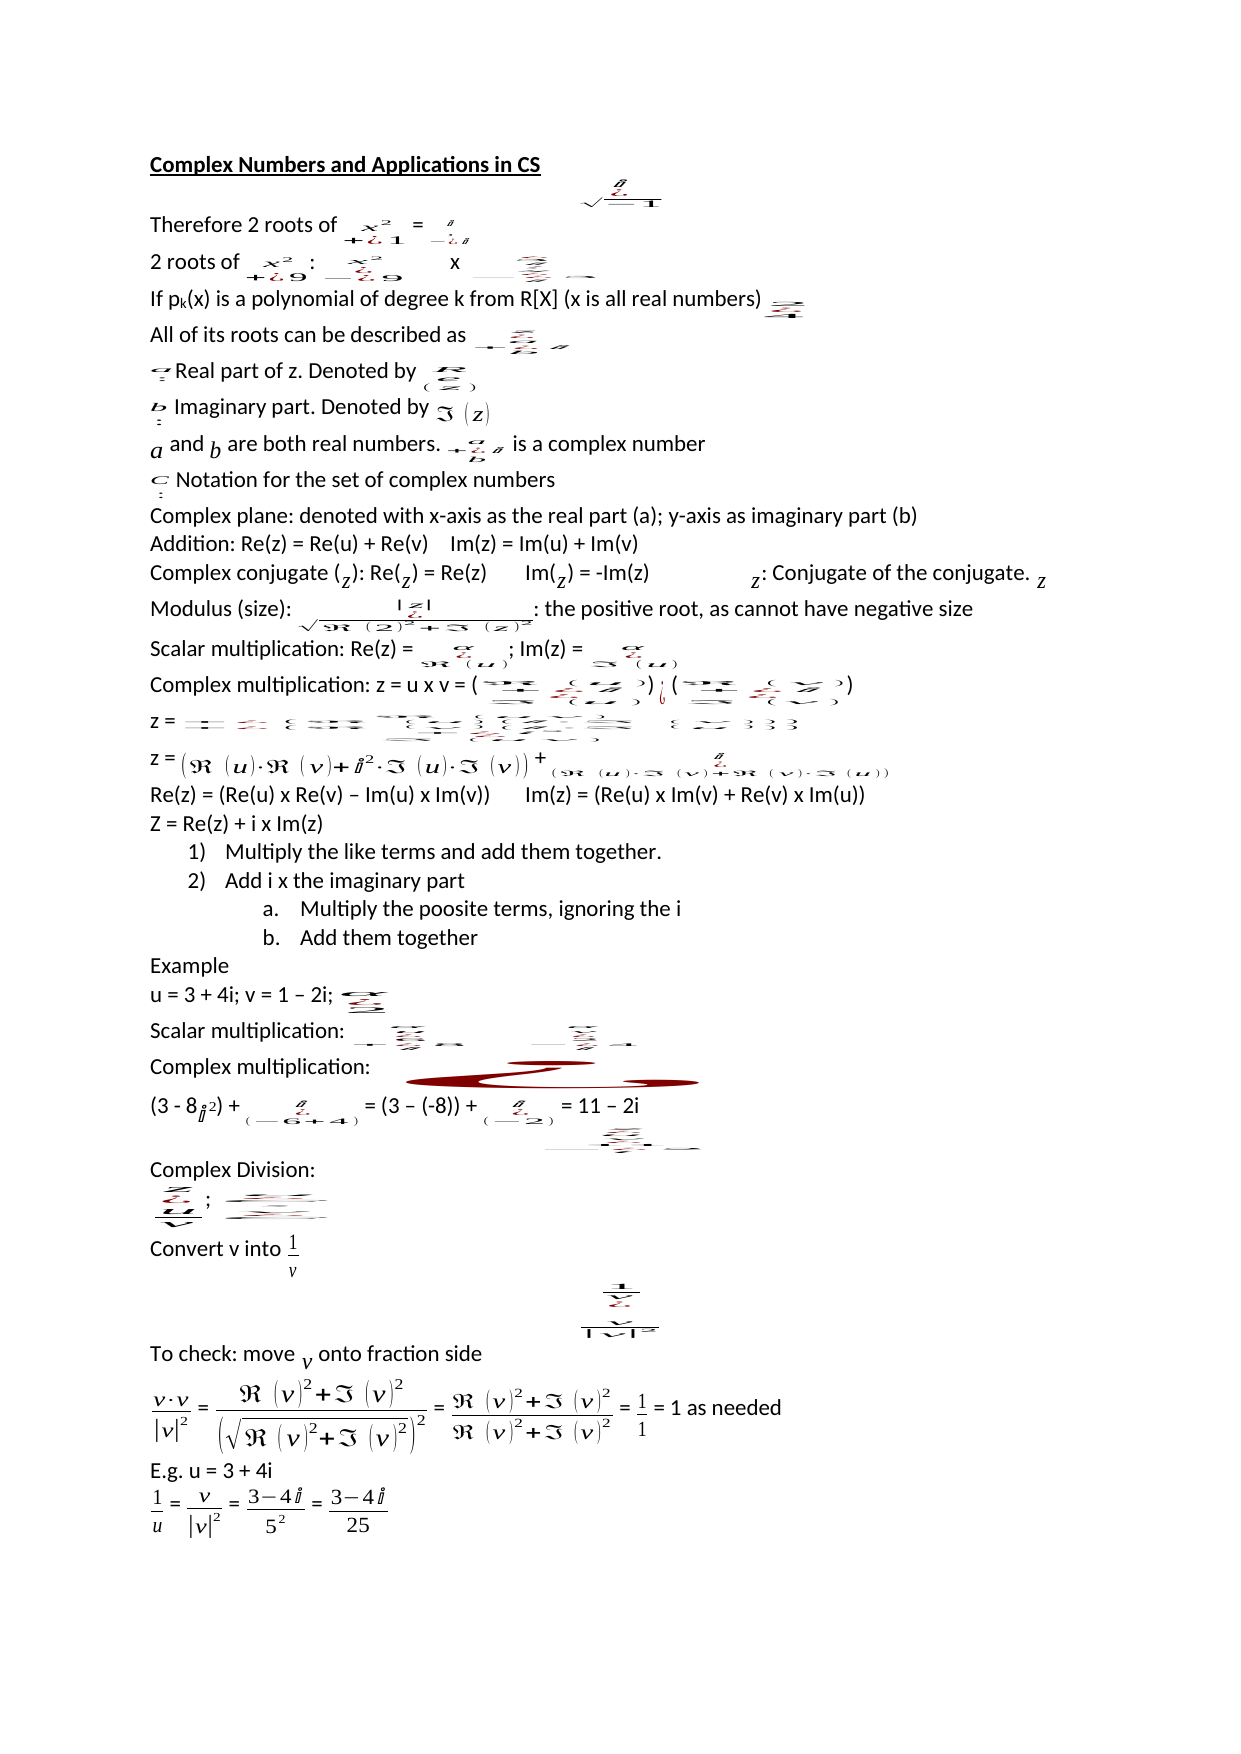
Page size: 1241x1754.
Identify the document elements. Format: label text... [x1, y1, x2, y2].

text Complex conjugate (): Re() = Re(z) Im() = -Im(z) : Conjugate of the conjugate. [150, 558, 1090, 594]
text Example [150, 951, 1090, 979]
text Re(z) = (Re(u) x Re(v) – Im(u) x Im(v)) Im(z) = (Re(u) x Im(v) + Re(v) x Im(u)) [150, 780, 1090, 808]
text Therefore 2 roots of = [150, 210, 1090, 247]
text If pk(x) is a polynomial of degree k from R[X] (x is all real numbers) [150, 284, 1090, 320]
text Complex plane: denoted with x-axis as the real part (a); y-axis as imaginary part (b) [150, 501, 1090, 529]
text Complex multiplication: z = u x v = () () [150, 670, 1090, 706]
text Scalar multiplication: [150, 1016, 1090, 1052]
text Modulus (size): : the positive root, as cannot have negative size [150, 594, 1090, 634]
text Complex Numbers and Applications in CS [150, 150, 1090, 178]
text z = + [150, 743, 1090, 780]
text Imaginary part. Denoted by [150, 392, 1090, 428]
text Addition: Re(z) = Re(u) + Re(v) Im(z) = Im(u) + Im(v) [150, 529, 1090, 557]
text ; [150, 1183, 1090, 1230]
text (3 - 8) + = (3 – (-8)) + = 11 – 2i [150, 1091, 1090, 1127]
text z = [150, 706, 1090, 743]
list Multiply the poosite terms, ignoring the i [262, 894, 1090, 922]
list Multiply the like terms and add them together. [187, 837, 1090, 865]
text Z = Re(z) + i x Im(z) [150, 809, 1090, 837]
text To check: move onto fraction side [150, 1339, 1090, 1375]
text Convert v into [150, 1231, 1090, 1282]
text Real part of z. Denoted by [150, 356, 1090, 392]
text Complex multiplication: [150, 1052, 1090, 1090]
text = = = [150, 1484, 1090, 1539]
text Complex Division: [150, 1155, 1090, 1183]
text and are both real numbers. is a complex number [150, 429, 1090, 464]
text E.g. u = 3 + 4i [150, 1456, 1090, 1484]
list Add them together [262, 923, 1090, 951]
text All of its roots can be described as [150, 320, 1090, 356]
list Add i x the imaginary part [187, 866, 1090, 894]
text u = 3 + 4i; v = 1 – 2i; [150, 980, 1090, 1016]
text Notation for the set of complex numbers [150, 465, 1090, 500]
text 2 roots of : x [150, 247, 1090, 283]
text Scalar multiplication: Re(z) = ; Im(z) = [150, 634, 1090, 670]
text = = = = 1 as needed [150, 1376, 1090, 1455]
